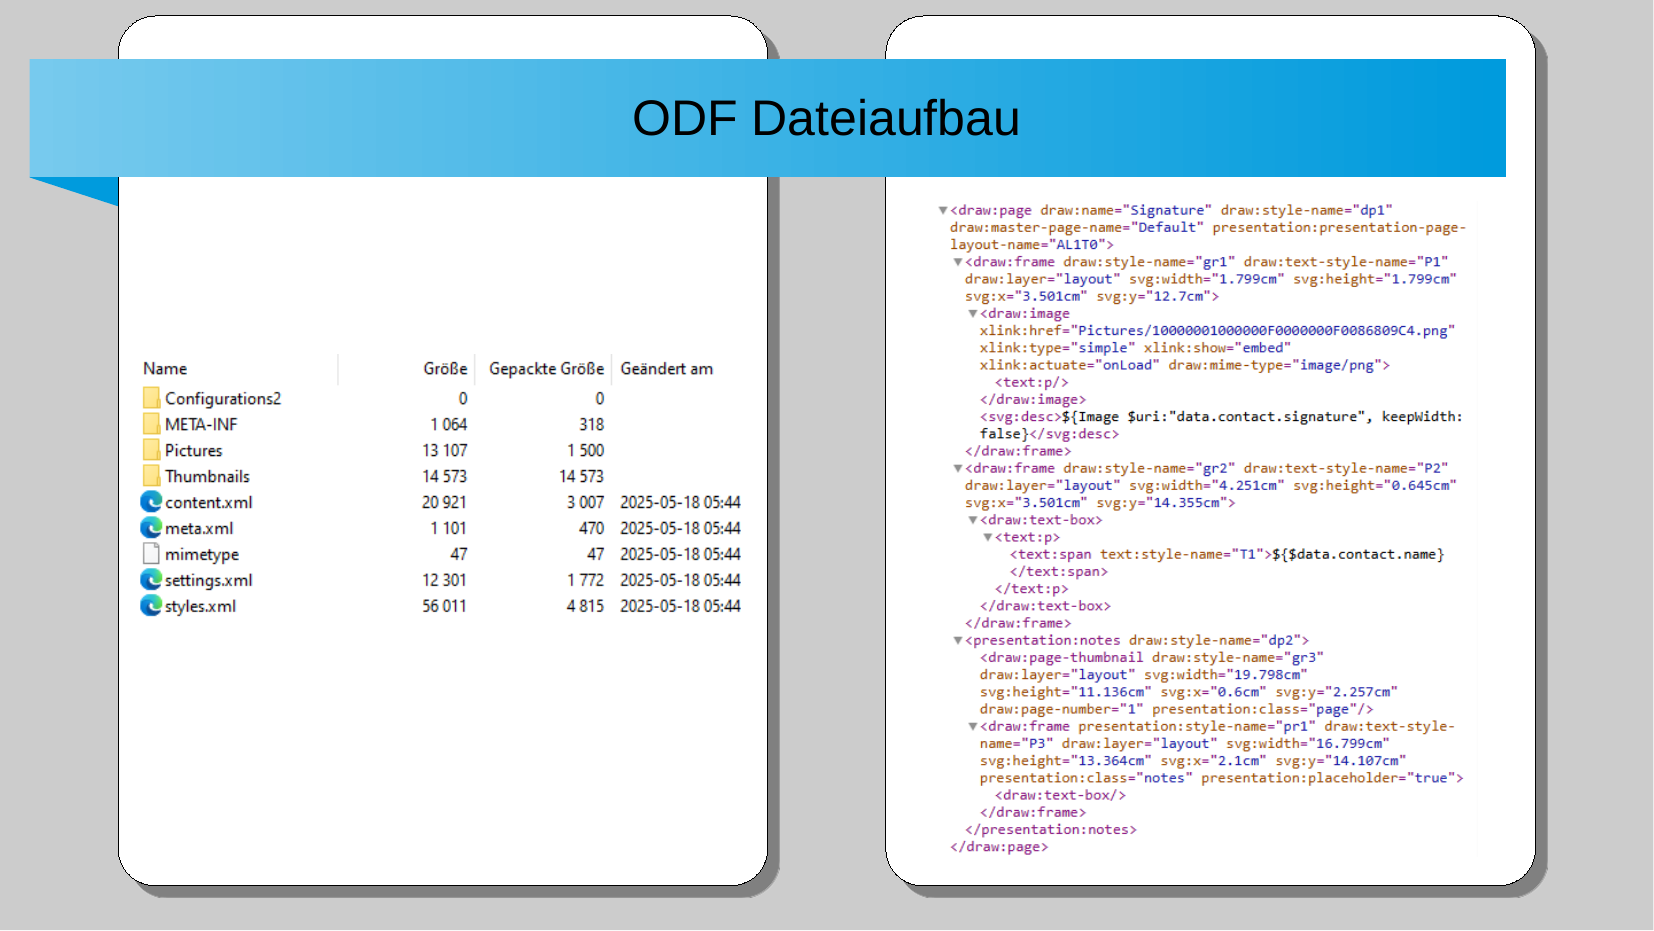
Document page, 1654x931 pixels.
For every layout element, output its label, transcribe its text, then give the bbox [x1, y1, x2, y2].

picture [135, 354, 745, 623]
title ODF Dateiaufbau [118, 59, 1536, 178]
picture [934, 201, 1478, 857]
